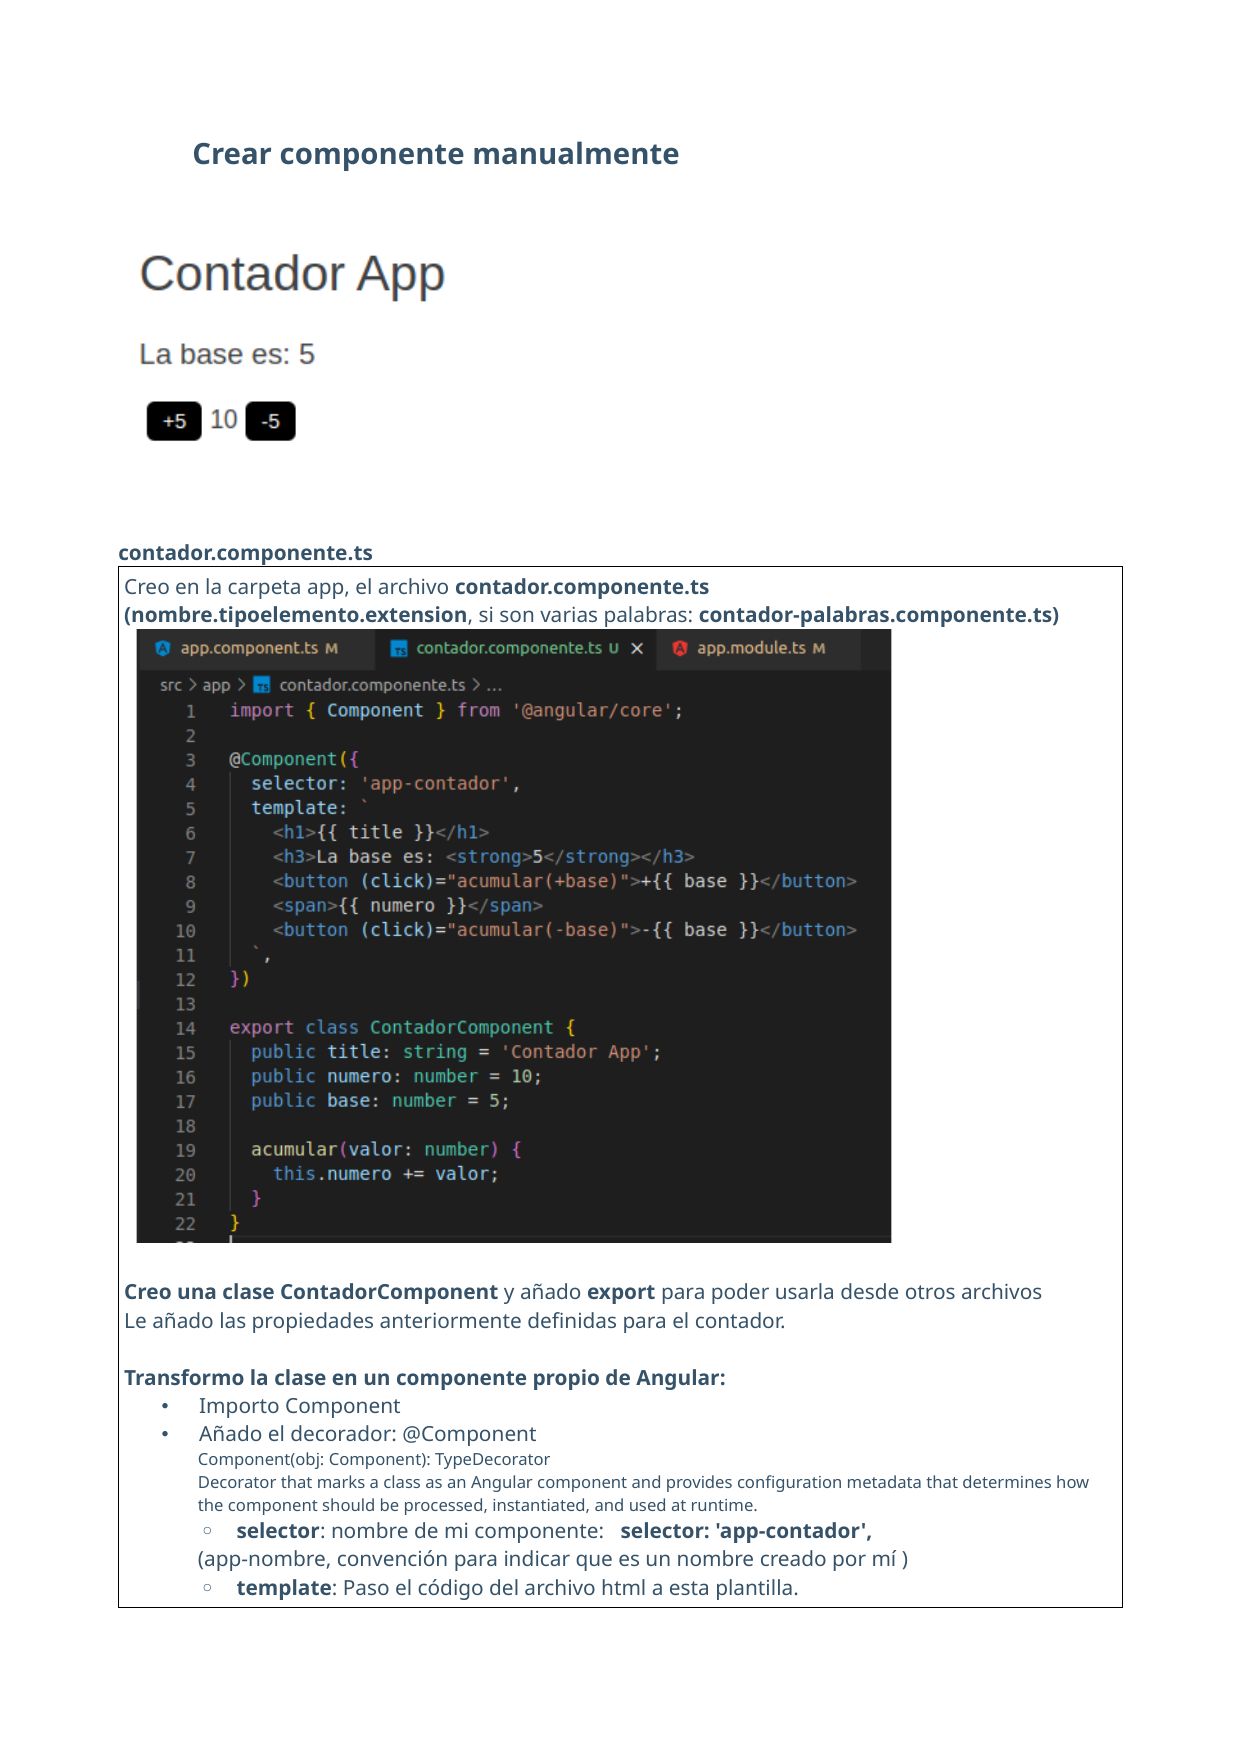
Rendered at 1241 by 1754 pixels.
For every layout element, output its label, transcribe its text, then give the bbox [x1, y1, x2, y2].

table_header Creo en la carpeta app, el archivo contador.componente.ts (nombre.tipoelemento.extension, si son varias palabras: contador-palabras.componente.ts) Creo una clase ContadorComponent y añado export para poder usarla desde otros archivos Le añado las propiedades anteriormente definidas para el contador. Transformo la clase en un componente propio de Angular: Importo Component Añado el decorador: @Component Component(obj: Component): TypeDecorator Decorator that marks a class as an Angular component and provides configuration metadata that determines how the component should be processed, instantiated, and used at runtime. selector: nombre de mi componente: selector: 'app-contador', (app-nombre, convención para indicar que es un nombre creado por mí ) template: Paso el código del archivo html a esta plantilla. [119, 567, 1122, 1607]
subtitle Crear componente manualmente [118, 133, 1122, 173]
text contador.componente.ts [118, 538, 1122, 566]
picture [119, 220, 487, 510]
picture [136, 629, 892, 1243]
